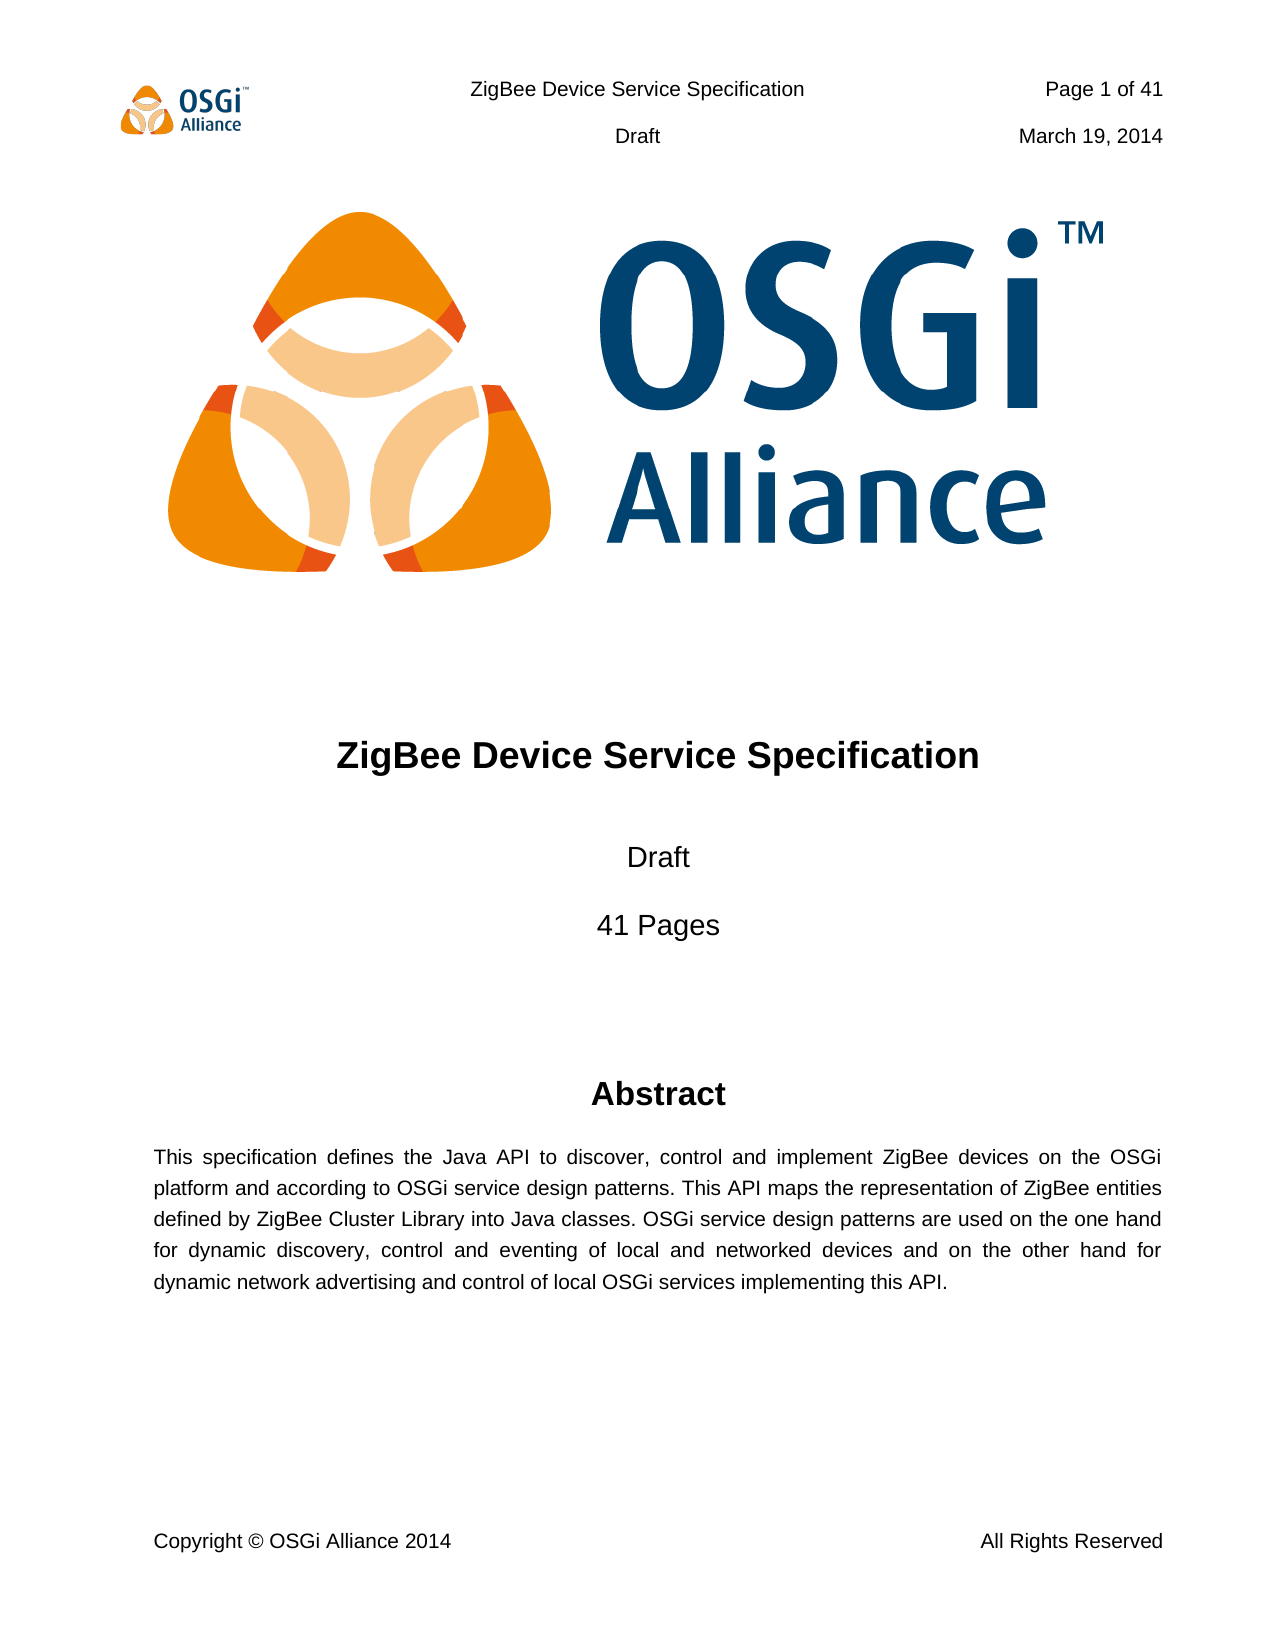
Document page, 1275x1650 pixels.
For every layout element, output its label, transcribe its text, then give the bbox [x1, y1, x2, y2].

text Abstract [153, 1074, 1163, 1112]
picture [113, 78, 257, 142]
picture [112, 158, 1163, 626]
text This specification defines the Java API to discover, control and implement ZigBee devices on the OSGi platform and according to OSGi service design patterns. This API maps the representation of ZigBee entities defined by ZigBee Cluster Library into Java classes. OSGi service design patterns are used on the one hand for dynamic discovery, control and eventing of local and networked devices and on the other hand for dynamic network advertising and control of local OSGi services implementing this API. [153, 1137, 1163, 1293]
title ZigBee Device Service Specification [153, 733, 1163, 776]
title Draft 42 Pages [153, 841, 1163, 941]
